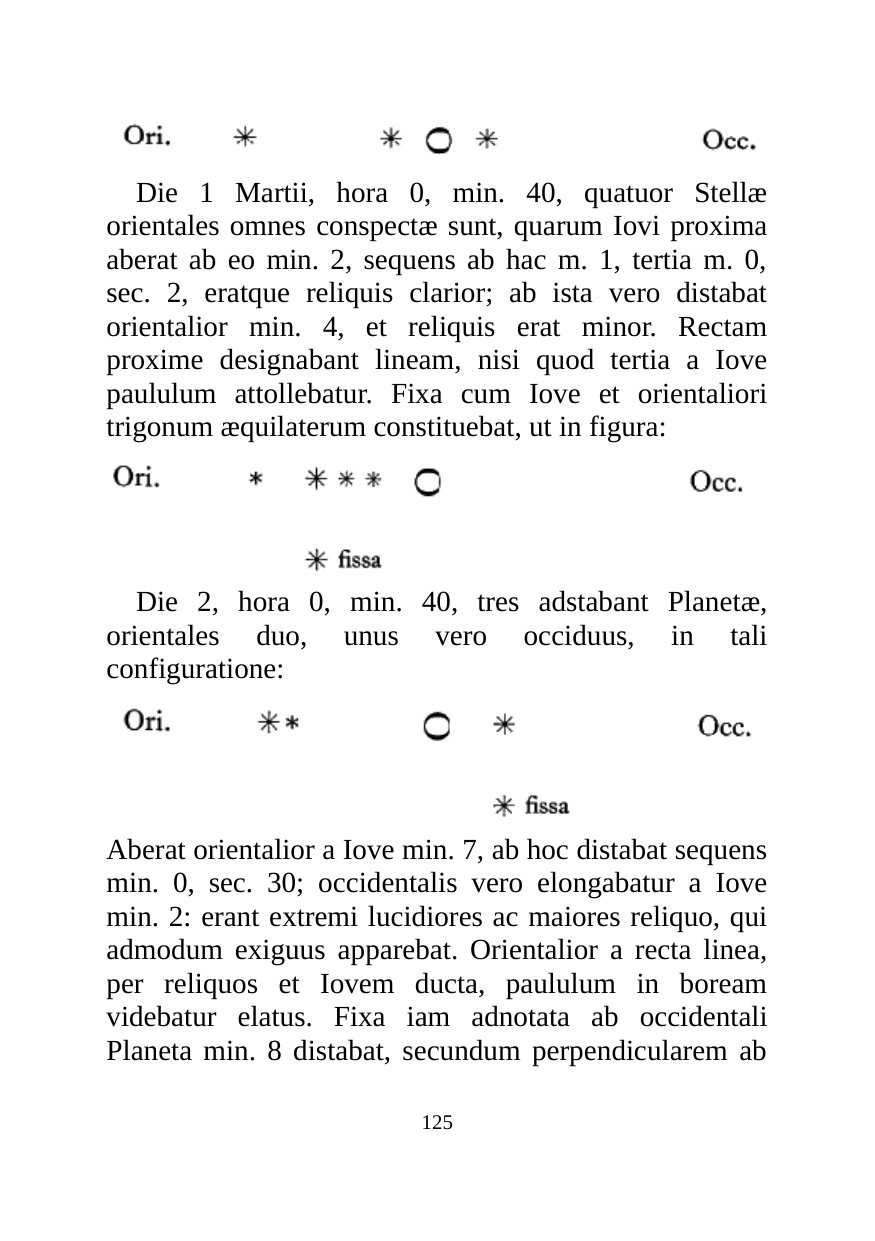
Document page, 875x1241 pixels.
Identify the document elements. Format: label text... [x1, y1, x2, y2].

picture [106, 685, 768, 832]
text Aberat orientalior a Iove min. 7, ab hoc distabat sequens min. 0, sec. 30; occidentalis vero elongabatur a Iove min. 2: erant extremi lucidiores ac maiores reliquo, qui admodum exiguus apparebat. Orientalior a recta linea, per reliquos et Iovem ducta, paululum in boream videbatur elatus. Fixa iam adnotata ab occidentali Planeta min. 8 distabat, secundum perpendicularem ab [106, 832, 768, 1067]
text Die 2, hora 0, min. 40, tres adstabant Planetæ, orientales duo, unus vero occiduus, in tali configuratione: [106, 585, 768, 685]
picture [106, 106, 768, 175]
text Die 1 Martii, hora 0, min. 40, quatuor Stellæ orientales omnes conspectæ sunt, quarum Iovi proxima aberat ab eo min. 2, sequens ab hac m. 1, tertia m. 0, sec. 2, eratque reliquis clarior; ab ista vero distabat orientalior min. 4, et reliquis erat minor. Rectam proxime designabant lineam, nisi quod tertia a Iove paululum attollebatur. Fixa cum Iove et orientaliori trigonum æquilaterum constituebat, ut in figura: [106, 175, 768, 443]
picture [106, 443, 768, 585]
